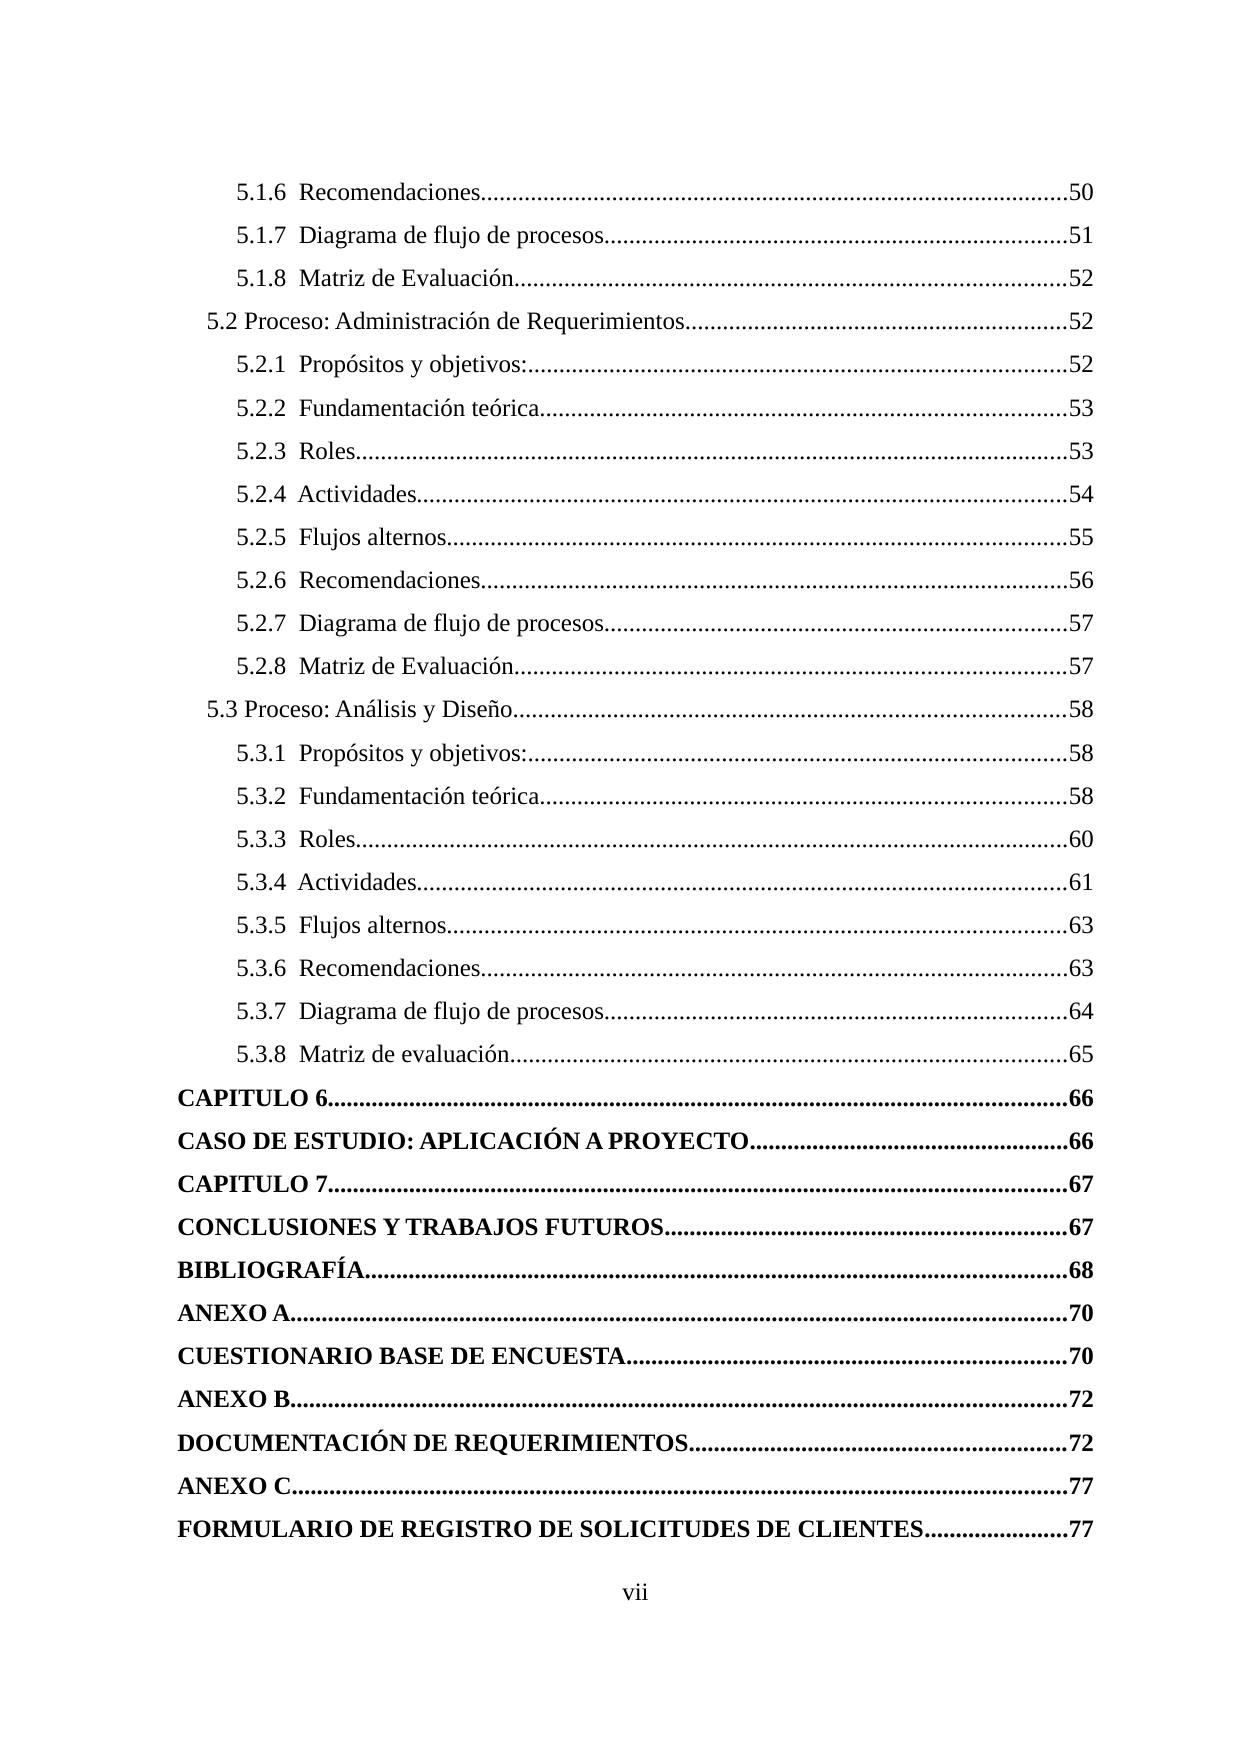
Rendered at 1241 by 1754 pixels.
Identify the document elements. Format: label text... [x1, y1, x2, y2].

text 5.3.1 Propósitos y objetivos: 58 [236, 738, 1093, 766]
text 5.3.2 Fundamentación teórica 58 [236, 781, 1093, 809]
text 5.2.7 Diagrama de flujo de procesos 57 [236, 608, 1093, 637]
text 5.1.8 Matriz de Evaluación. 52 [236, 263, 1093, 292]
text Caso de Estudio: Aplicación a proyecto 66 [177, 1126, 1093, 1154]
text 5.3.7 Diagrama de flujo de procesos 64 [236, 996, 1093, 1025]
text 5.2.1 Propósitos y objetivos: 52 [236, 349, 1093, 378]
text Anexo C 77 [177, 1471, 1093, 1499]
text Formulario de registro de solicitudes de clientes 77 [177, 1514, 1093, 1543]
text 5.2.3 Roles 53 [236, 436, 1093, 464]
text Bibliografía 68 [177, 1255, 1093, 1284]
text 5.2.6 Recomendaciones 56 [236, 565, 1093, 594]
text 5.3 Proceso: Análisis y Diseño 58 [206, 694, 1093, 723]
text 5.3.8 Matriz de evaluación 65 [236, 1039, 1093, 1068]
text Conclusiones y trabajos futuros 67 [177, 1212, 1093, 1241]
text 5.2.5 Flujos alternos 55 [236, 522, 1093, 551]
text 5.2.4 Actividades 54 [236, 479, 1093, 508]
text 5.1.6 Recomendaciones 50 [236, 177, 1093, 206]
text 5.3.5 Flujos alternos 63 [236, 910, 1093, 939]
text Cuestionario base de Encuesta 70 [177, 1341, 1093, 1370]
text Capitulo 7 67 [177, 1169, 1093, 1198]
text 5.3.3 Roles 60 [236, 824, 1093, 853]
text 5.3.6 Recomendaciones 63 [236, 953, 1093, 982]
text 5.1.7 Diagrama de flujo de procesos 51 [236, 220, 1093, 249]
text 5.2 Proceso: Administración de Requerimientos 52 [206, 306, 1093, 335]
text 5.2.8 Matriz de Evaluación 57 [236, 651, 1093, 680]
text 5.3.4 Actividades 61 [236, 867, 1093, 896]
text Anexo B 72 [177, 1384, 1093, 1413]
text Capitulo 6 66 [177, 1083, 1093, 1111]
text Documentación de requerimientos 72 [177, 1428, 1093, 1456]
text 5.2.2 Fundamentación teórica 53 [236, 393, 1093, 421]
text Anexo A 70 [177, 1298, 1093, 1327]
